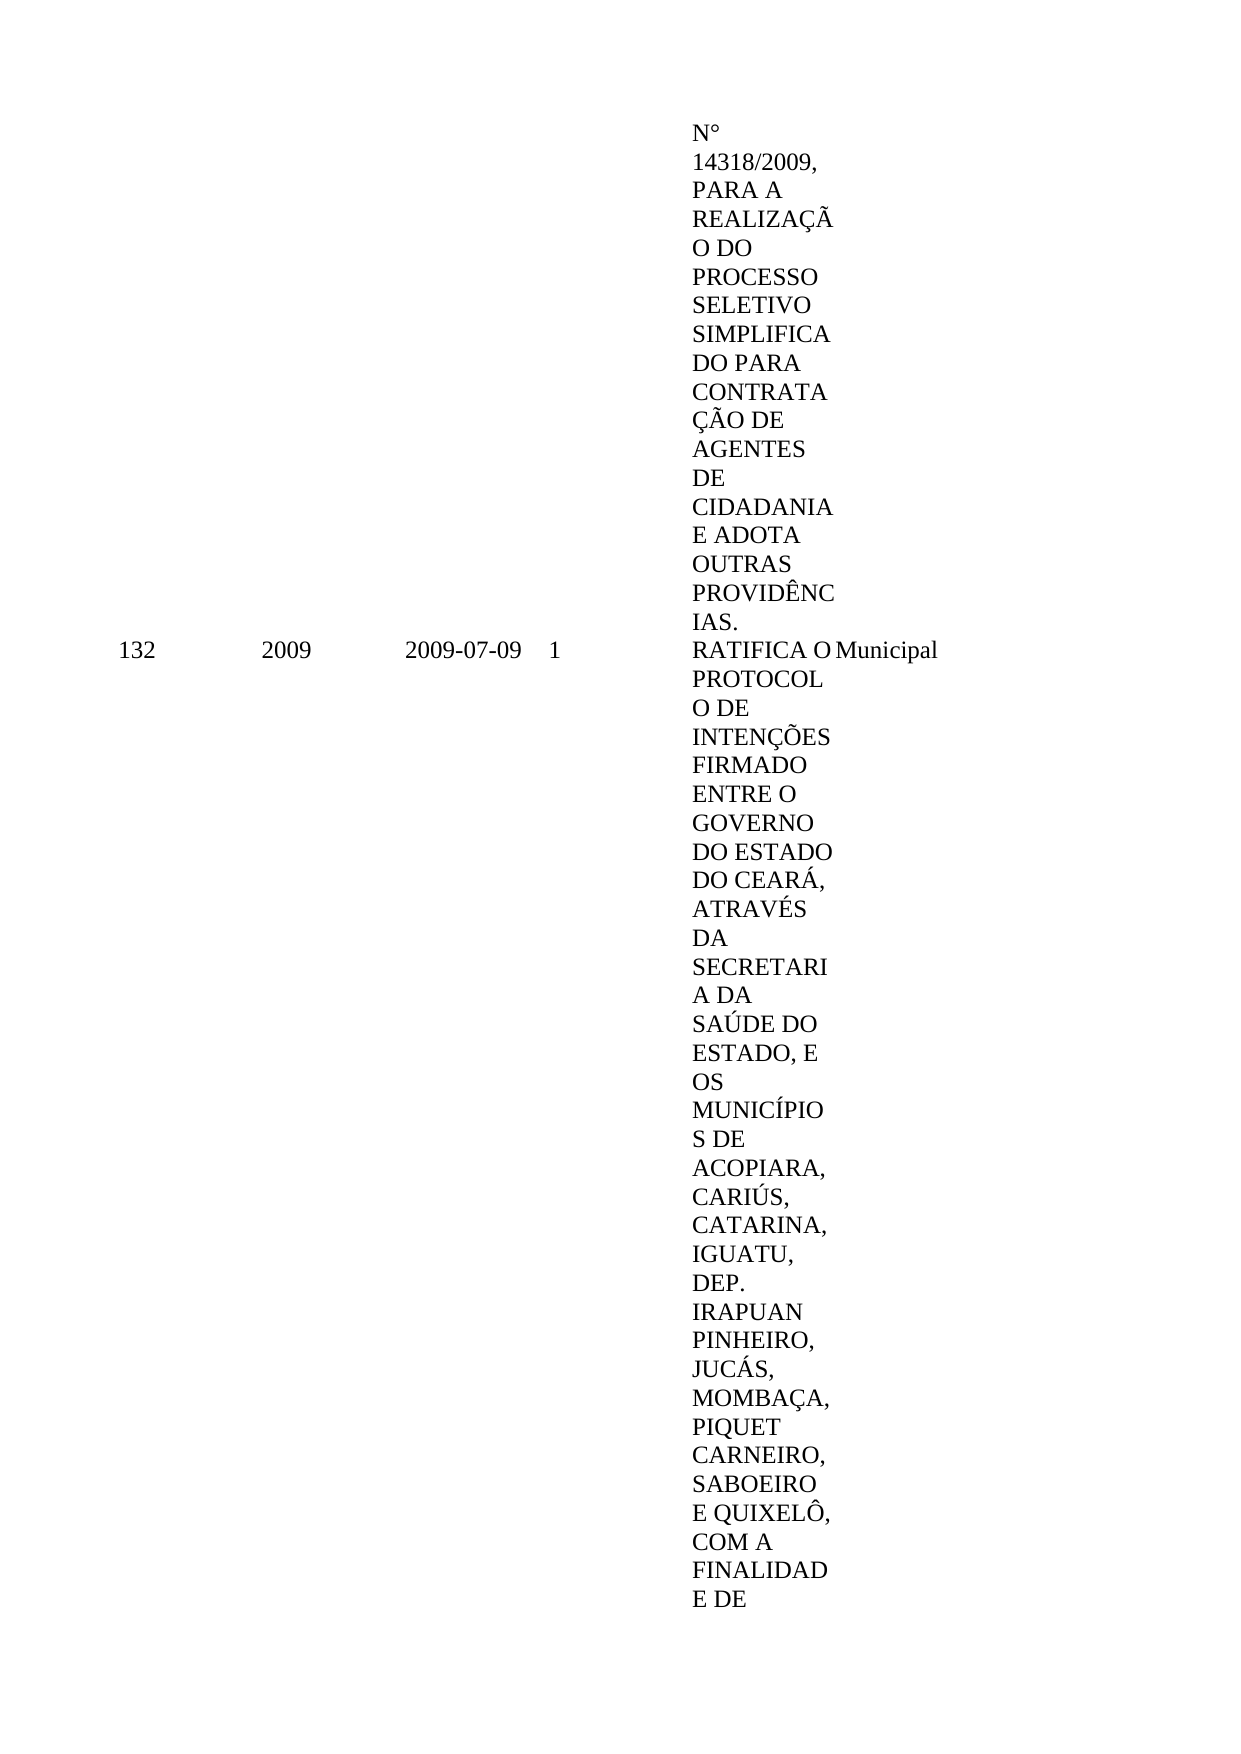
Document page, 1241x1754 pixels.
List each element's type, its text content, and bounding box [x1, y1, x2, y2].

table_cell 2009 [261, 636, 405, 1613]
table_cell Municipal [835, 636, 979, 1613]
table_cell [405, 118, 548, 636]
table_cell [548, 118, 692, 636]
table_cell [979, 636, 1122, 1613]
table_cell 1 [548, 636, 692, 1613]
table_cell N° 14318/2009, PARA A REALIZAÇÃO DO PROCESSO SELETIVO SIMPLIFICADO PARA CONTRATAÇÃO DE AGENTES DE CIDADANIA E ADOTA OUTRAS PROVIDÊNCIAS. [692, 118, 835, 636]
table_cell [979, 118, 1122, 636]
table_cell [835, 118, 979, 636]
table_cell 132 [118, 636, 261, 1613]
table_cell 2009-07-09 [405, 636, 548, 1613]
table_cell RATIFICA O PROTOCOLO DE INTENÇÕES FIRMADO ENTRE O GOVERNO DO ESTADO DO CEARÁ, ATRAVÉS DA SECRETARIA DA SAÚDE DO ESTADO, E OS MUNICÍPIOS DE ACOPIARA, CARIÚS, CATARINA, IGUATU, DEP. IRAPUAN PINHEIRO, JUCÁS, MOMBAÇA, PIQUET CARNEIRO, SABOEIRO E QUIXELÔ, COM A FINALIDADE DE [692, 636, 835, 1613]
table_cell [118, 118, 261, 636]
table_cell [261, 118, 405, 636]
